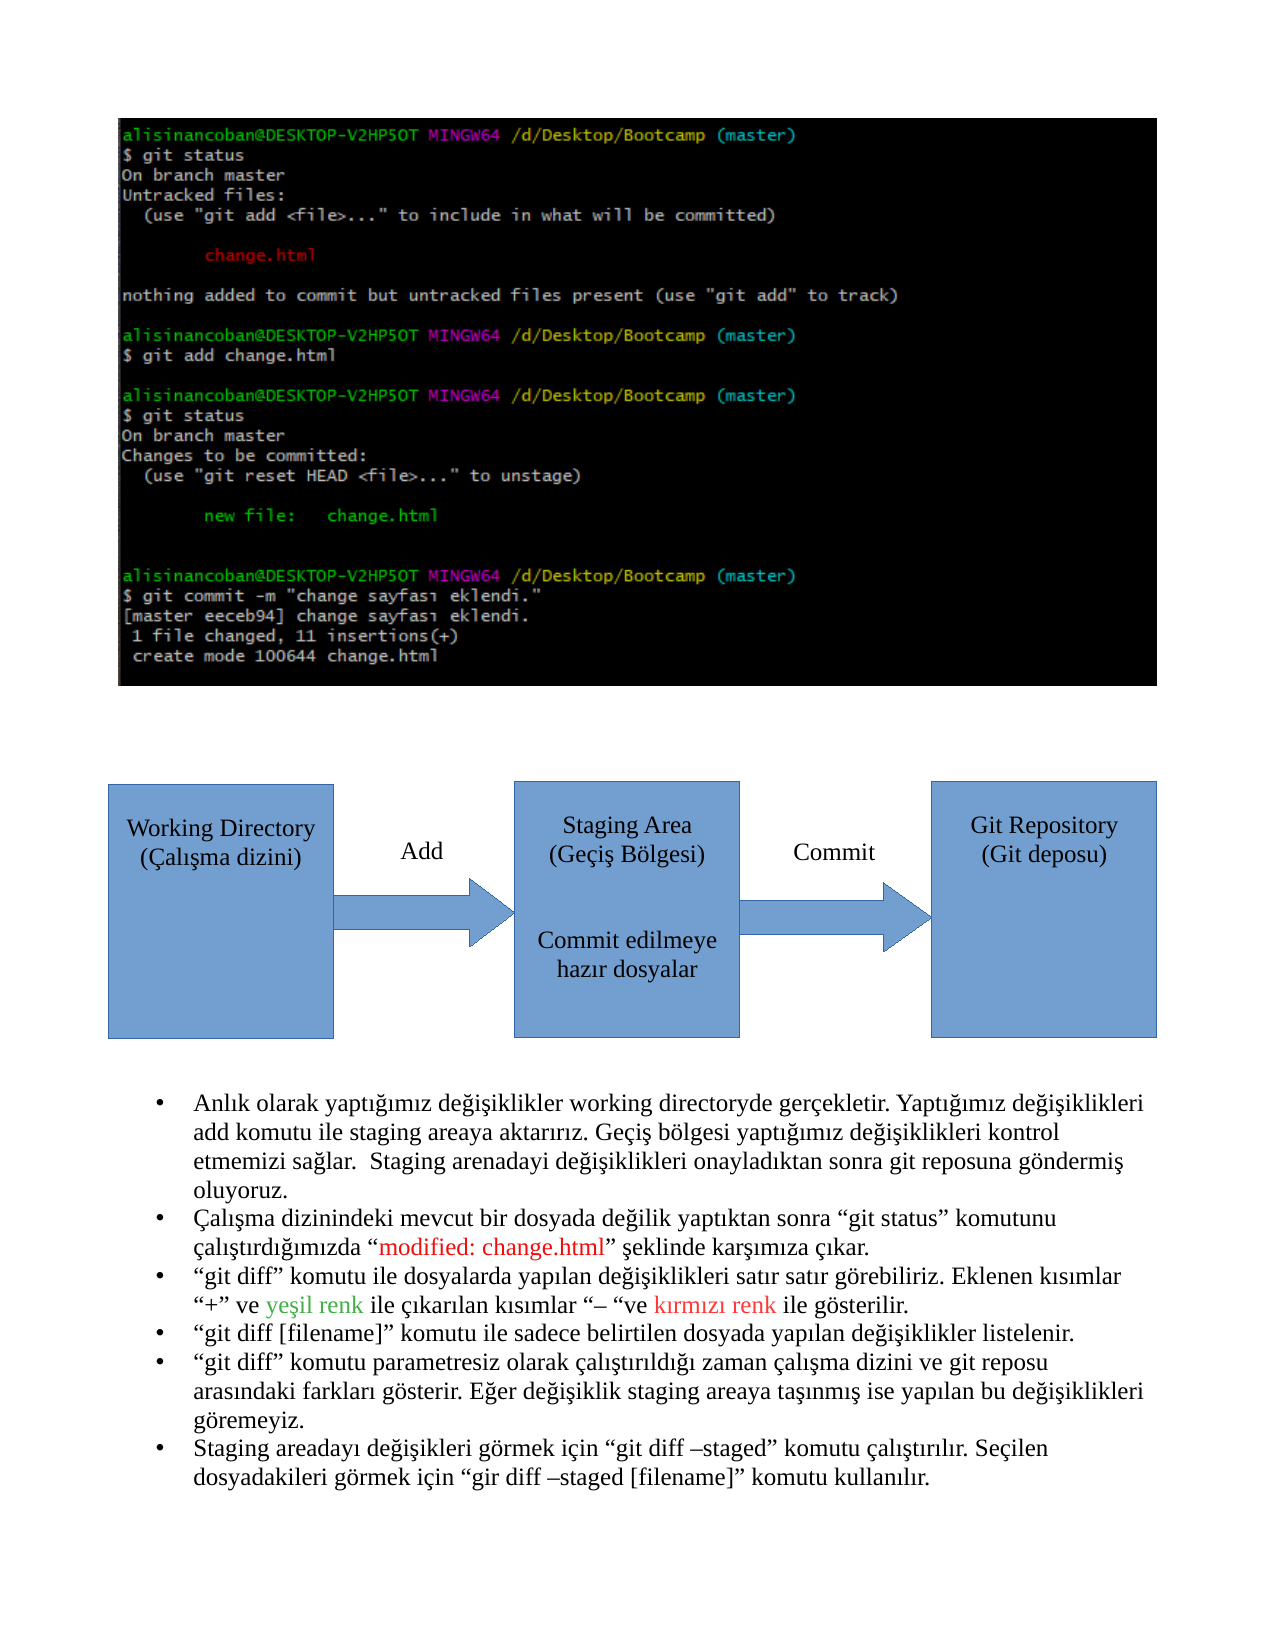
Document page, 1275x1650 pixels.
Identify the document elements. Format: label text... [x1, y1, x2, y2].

list Anlık olarak yaptığımız değişiklikler working directoryde gerçekletir. Yaptığımız değişiklikleri add komutu ile staging areaya aktarırız. Geçiş bölgesi yaptığımız değişiklikleri kontrol etmemizi sağlar. Staging arenadayi değişiklikleri onayladıktan sonra git reposuna göndermiş oluyoruz. [156, 1088, 1157, 1203]
list Çalışma dizinindeki mevcut bir dosyada değilik yaptıktan sonra “git status” komutunu çalıştırdığımızda “modified: change.html” şeklinde karşımıza çıkar. [156, 1203, 1157, 1261]
picture [118, 118, 1157, 686]
list “git diff” komutu parametresiz olarak çalıştırıldığı zaman çalışma dizini ve git reposu arasındaki farkları gösterir. Eğer değişiklik staging areaya taşınmış ise yapılan bu değişiklikleri göremeyiz. [156, 1347, 1157, 1433]
list “git diff” komutu ile dosyalarda yapılan değişiklikleri satır satır görebiliriz. Eklenen kısımlar “+” ve yeşil renk ile çıkarılan kısımlar “– “ve kırmızı renk ile gösterilir. [156, 1261, 1157, 1318]
list Staging areadayı değişikleri görmek için “git diff –staged” komutu çalıştırılır. Seçilen dosyadakileri görmek için “gir diff –staged [filename]” komutu kullanılır. [156, 1433, 1157, 1491]
list “git diff [filename]” komutu ile sadece belirtilen dosyada yapılan değişiklikler listelenir. [156, 1318, 1157, 1347]
